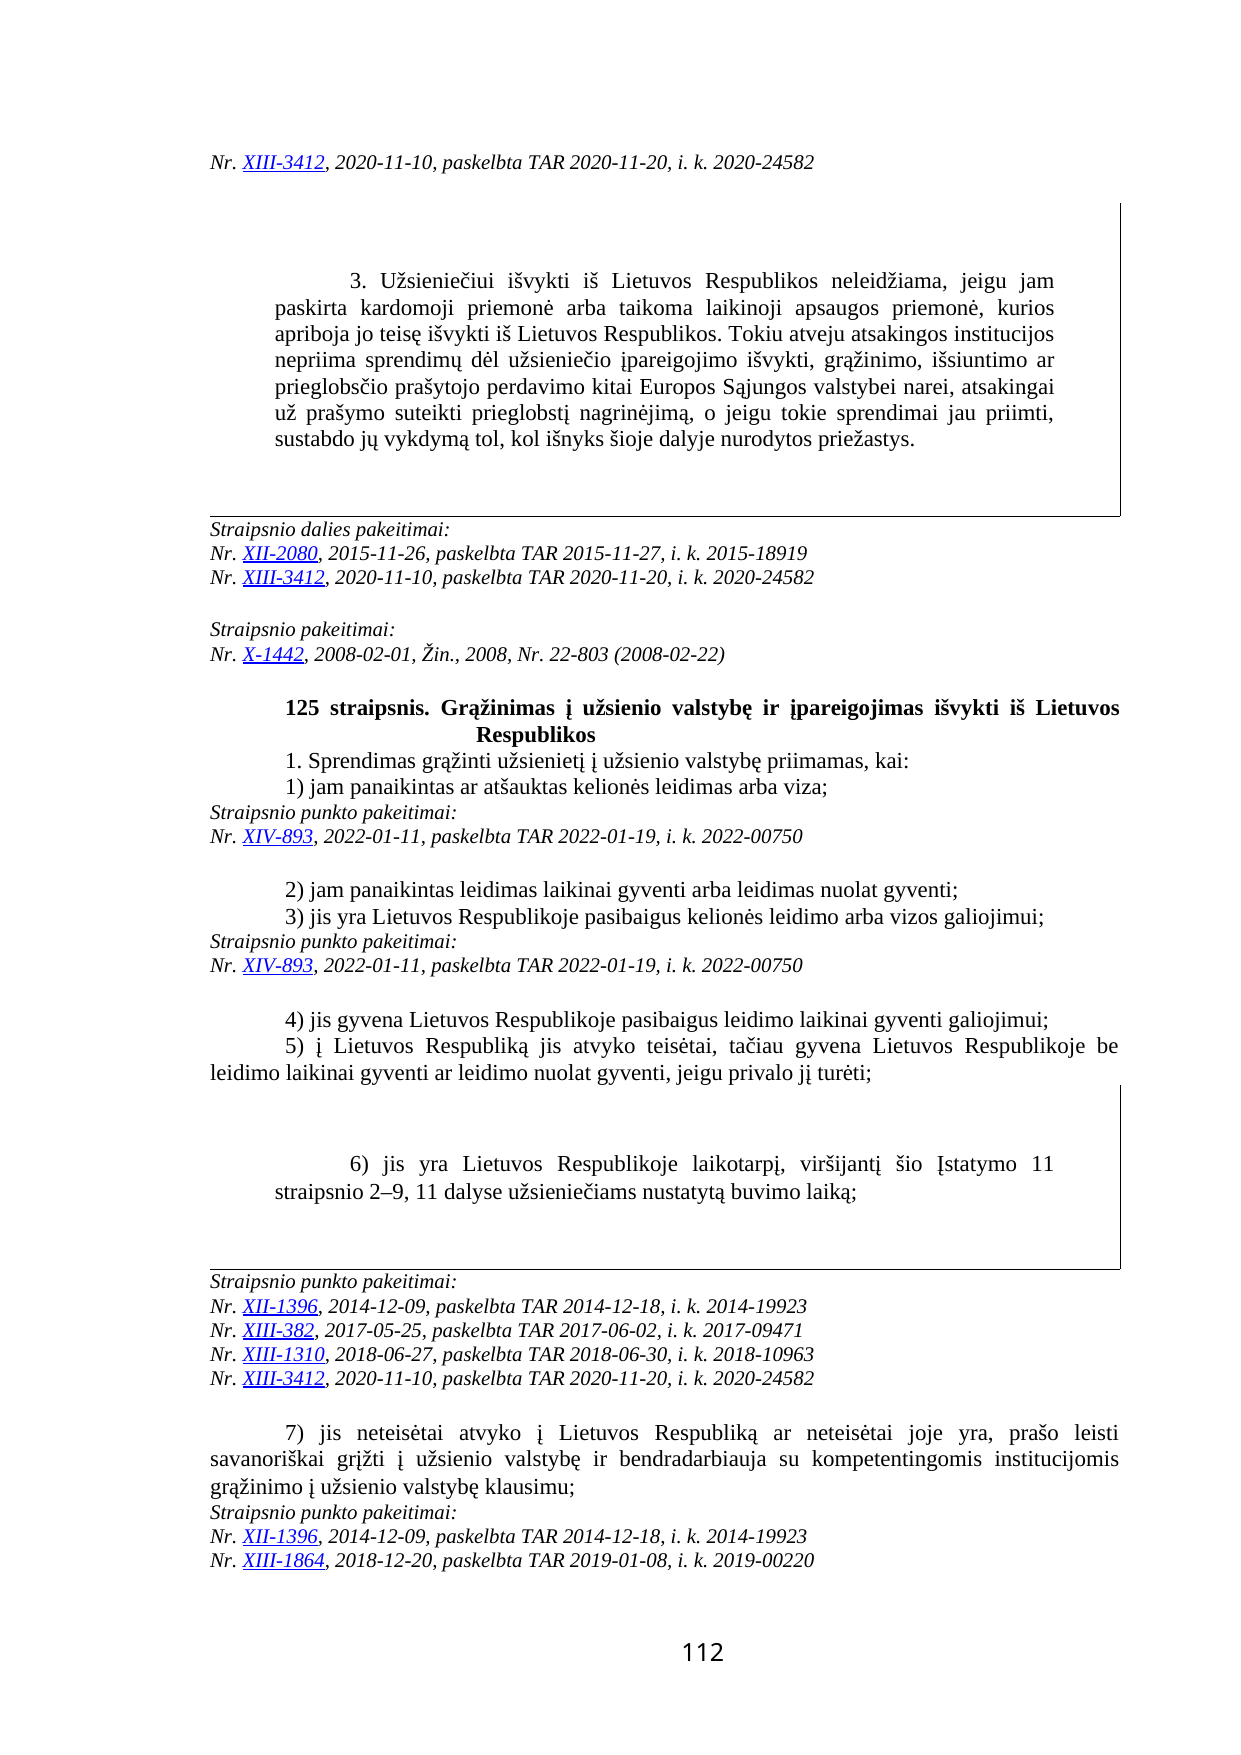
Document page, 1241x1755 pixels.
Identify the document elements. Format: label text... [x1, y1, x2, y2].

text Nr. XII-1396, 2014-12-09, paskelbta TAR 2014-12-18, i. k. 2014-19923 [210, 1293, 1120, 1318]
text Nr. XIV-893, 2022-01-11, paskelbta TAR 2022-01-19, i. k. 2022-00750 [210, 824, 1120, 848]
text Nr. XIII-1864, 2018-12-20, paskelbta TAR 2019-01-08, i. k. 2019-00220 [210, 1548, 1120, 1572]
text Nr. XII-1396, 2014-12-09, paskelbta TAR 2014-12-18, i. k. 2014-19923 [210, 1524, 1120, 1548]
text 3. Užsieniečiui išvykti iš Lietuvos Respublikos neleidžiama, jeigu jam paskirta kardomoji priemonė arba taikoma laikinoji apsaugos priemonė, kurios apriboja jo teisę išvykti iš Lietuvos Respublikos. Tokiu atveju atsakingos institucijos nepriima sprendimų dėl užsieniečio įpareigojimo išvykti, grąžinimo, išsiuntimo ar prieglobsčio prašytojo perdavimo kitai Europos Sąjungos valstybei narei, atsakingai už prašymo suteikti prieglobstį nagrinėjimą, o jeigu tokie sprendimai jau priimti, sustabdo jų vykdymą tol, kol išnyks šioje dalyje nurodytos priežastys. [210, 203, 1120, 516]
text Nr. XII-2080, 2015-11-26, paskelbta TAR 2015-11-27, i. k. 2015-18919 [210, 541, 1120, 564]
text Nr. XIII-3412, 2020-11-10, paskelbta TAR 2020-11-20, i. k. 2020-24582 [210, 150, 1120, 174]
text Nr. XIV-893, 2022-01-11, paskelbta TAR 2022-01-19, i. k. 2022-00750 [210, 953, 1120, 977]
text 4) jis gyvena Lietuvos Respublikoje pasibaigus leidimo laikinai gyventi galiojimui; [210, 1006, 1120, 1032]
text Nr. XIII-3412, 2020-11-10, paskelbta TAR 2020-11-20, i. k. 2020-24582 [210, 1366, 1120, 1390]
text Nr. XIII-3412, 2020-11-10, paskelbta TAR 2020-11-20, i. k. 2020-24582 [210, 564, 1120, 589]
text Straipsnio punkto pakeitimai: [210, 929, 1120, 953]
text Nr. X-1442, 2008-02-01, Žin., 2008, Nr. 22-803 (2008-02-22) [210, 641, 1120, 666]
text Straipsnio punkto pakeitimai: [210, 1269, 1120, 1293]
text 1. Sprendimas grąžinti užsienietį į užsienio valstybę priimamas, kai: [210, 747, 1120, 773]
text 3) jis yra Lietuvos Respublikoje pasibaigus kelionės leidimo arba vizos galiojimui; [210, 903, 1120, 929]
text 125 straipsnis. Grąžinimas į užsienio valstybę ir įpareigojimas išvykti iš Lietuvos Respublikos [285, 694, 1120, 747]
text 6) jis yra Lietuvos Respublikoje laikotarpį, viršijantį šio Įstatymo 11 straipsnio 2–9, 11 dalyse užsieniečiams nustatytą buvimo laiką; [210, 1085, 1120, 1269]
text Straipsnio punkto pakeitimai: [210, 800, 1120, 824]
text Straipsnio dalies pakeitimai: [210, 516, 1120, 541]
text Nr. XIII-1310, 2018-06-27, paskelbta TAR 2018-06-30, i. k. 2018-10963 [210, 1342, 1120, 1366]
text 7) jis neteisėtai atvyko į Lietuvos Respubliką ar neteisėtai joje yra, prašo leisti savanoriškai grįžti į užsienio valstybę ir bendradarbiauja su kompetentingomis institucijomis grąžinimo į užsienio valstybę klausimu; [210, 1418, 1120, 1500]
text 1) jam panaikintas ar atšauktas kelionės leidimas arba viza; [210, 773, 1120, 800]
text 2) jam panaikintas leidimas laikinai gyventi arba leidimas nuolat gyventi; [210, 877, 1120, 903]
text Nr. XIII-382, 2017-05-25, paskelbta TAR 2017-06-02, i. k. 2017-09471 [210, 1318, 1120, 1342]
text Straipsnio pakeitimai: [210, 617, 1120, 641]
text 5) į Lietuvos Respubliką jis atvyko teisėtai, tačiau gyvena Lietuvos Respublikoje be leidimo laikinai gyventi ar leidimo nuolat gyventi, jeigu privalo jį turėti; [210, 1032, 1120, 1085]
text Straipsnio punkto pakeitimai: [210, 1500, 1120, 1524]
